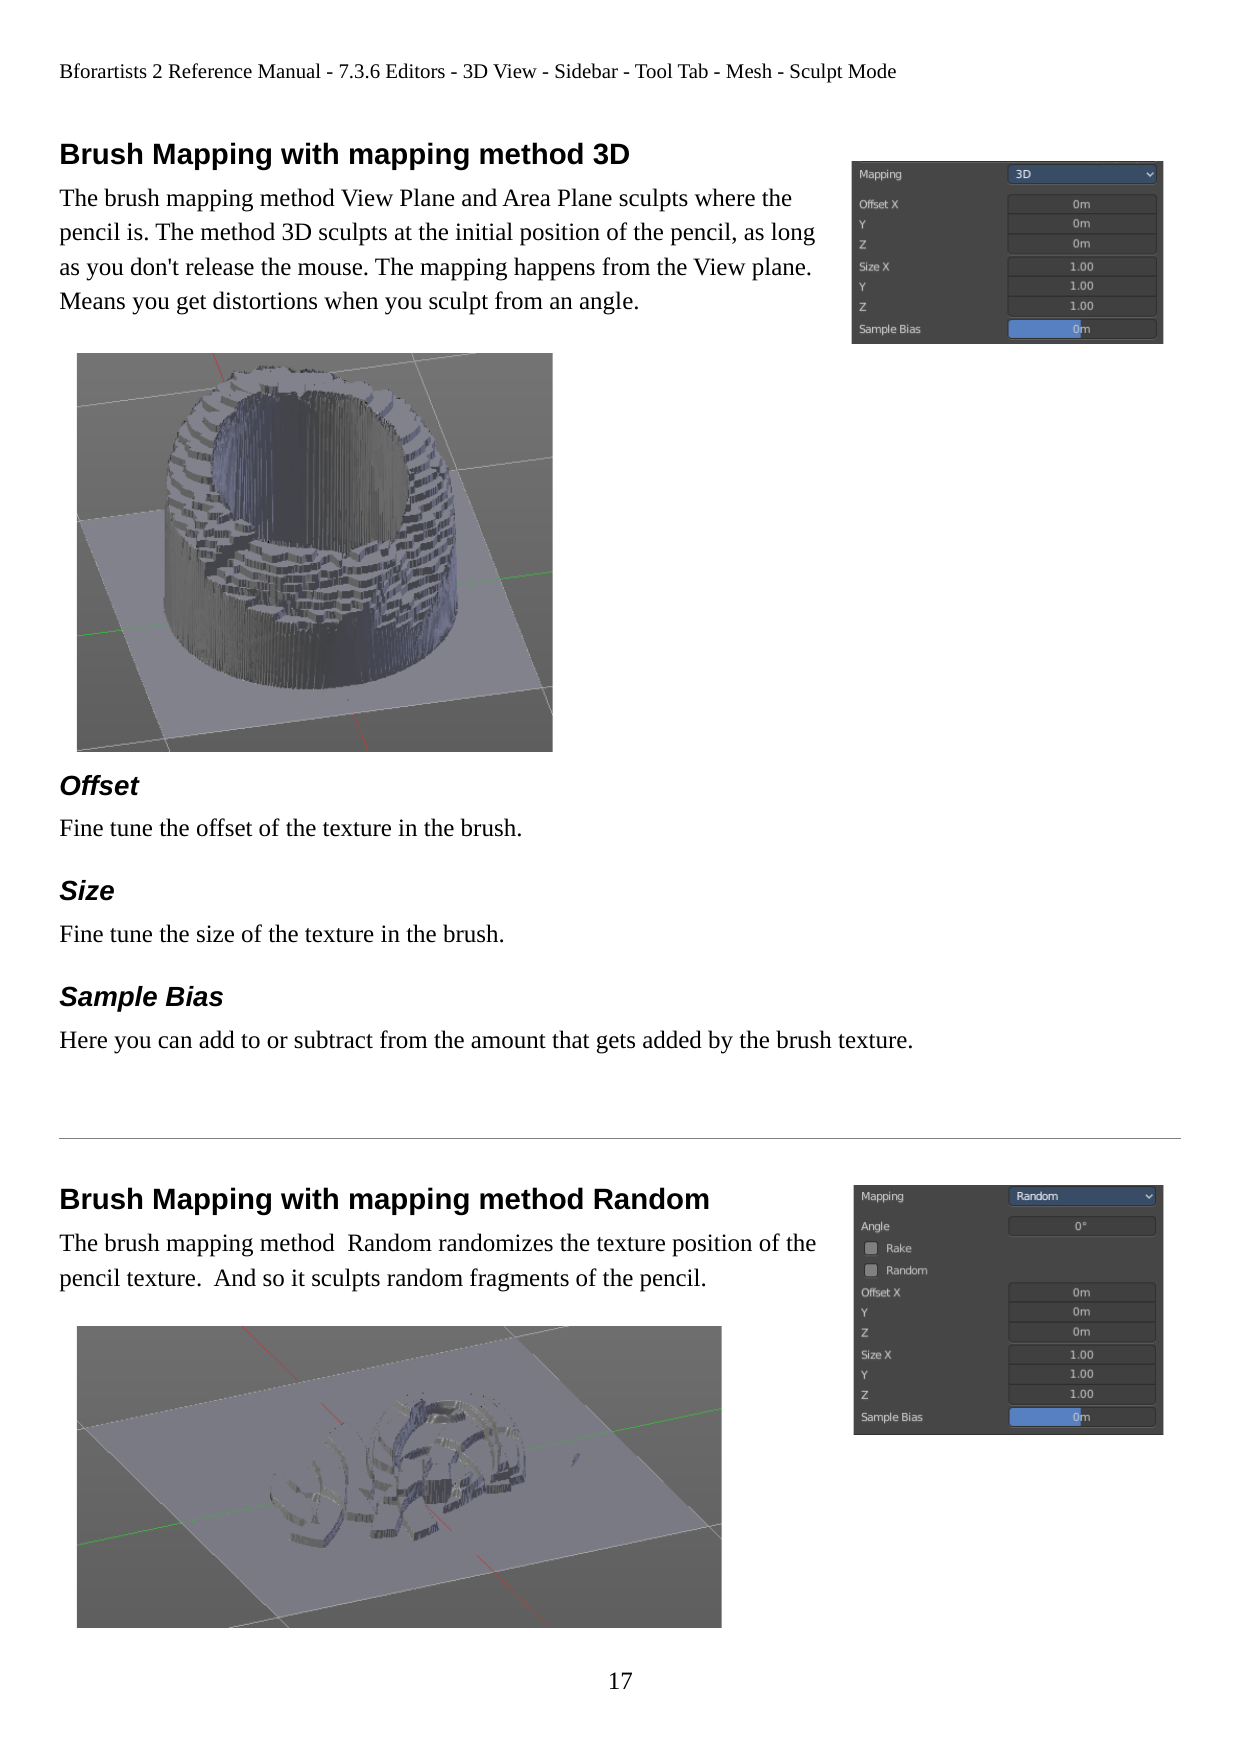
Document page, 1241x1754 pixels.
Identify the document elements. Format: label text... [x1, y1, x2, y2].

picture [851, 161, 1164, 344]
text Fine tune the size of the texture in the brush. [59, 919, 1181, 948]
subtitle Sample Bias [59, 981, 1181, 1013]
subtitle Brush Mapping with mapping method Random [59, 1182, 1181, 1216]
text The brush mapping method View Plane and Area Plane sculpts where the pencil is. The method 3D sculpts at the initial position of the pencil, as long as you don't release the mouse. The mapping happens from the View plane. Means you get distortions when you sculpt from an angle. [59, 183, 851, 315]
text Here you can add to or subtract from the amount that gets added by the brush texture. [59, 1025, 1181, 1054]
picture [76, 353, 553, 752]
picture [76, 1326, 722, 1628]
text The brush mapping method Random randomizes the texture position of the pencil texture. And so it sculpts random fragments of the pencil. [59, 1228, 853, 1291]
subtitle Size [59, 875, 1181, 907]
text Fine tune the offset of the texture in the brush. [59, 813, 1181, 842]
picture [853, 1185, 1164, 1435]
subtitle Brush Mapping with mapping method 3D [59, 137, 1181, 170]
subtitle Offset [59, 752, 1181, 801]
